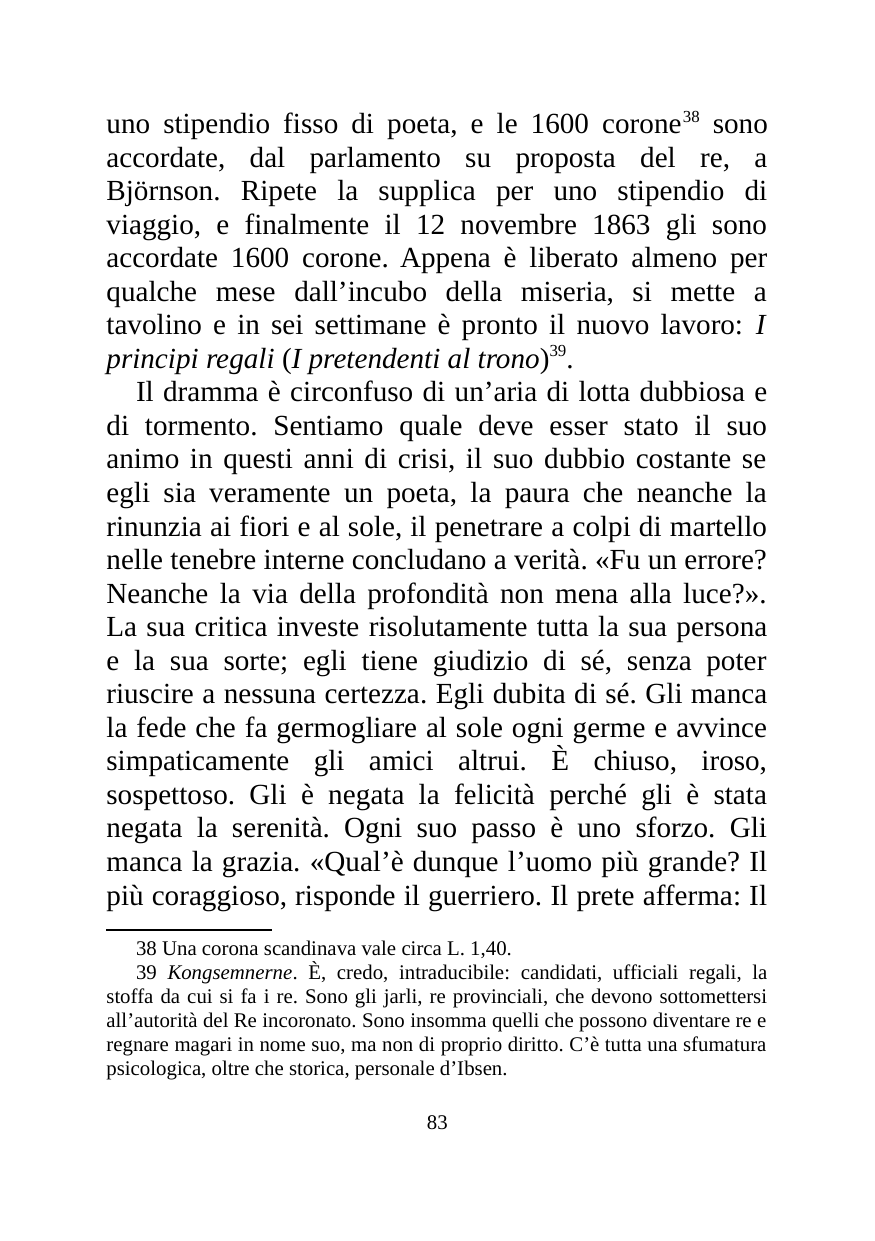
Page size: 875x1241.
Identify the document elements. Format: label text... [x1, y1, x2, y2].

text Kongsemnerne. È, credo, intraducibile: candidati, ufficiali regali, la stoffa da cui si fa i re. Sono gli jarli, re provinciali, che devono sottomettersi all’autorità del Re incoronato. Sono insomma quelli che possono diventare re e regnare magari in nome suo, ma non di proprio diritto. C’è tutta una sfumatura psicologica, oltre che storica, personale d’Ibsen. [106, 960, 768, 1080]
text Una corona scandinava vale circa L. 1,40. [106, 936, 768, 960]
text uno stipendio fisso di poeta, e le 1600 corone sono accordate, dal parlamento su proposta del re, a Björnson. Ripete la supplica per uno stipendio di viaggio, e finalmente il 12 novembre 1863 gli sono accordate 1600 corone. Appena è liberato almeno per qualche mese dall’incubo della miseria, si mette a tavolino e in sei settimane è pronto il nuovo lavoro: I principi regali (I pretendenti al trono). [106, 106, 768, 374]
text Il dramma è circonfuso di un’aria di lotta dubbiosa e di tormento. Sentiamo quale deve esser stato il suo animo in questi anni di crisi, il suo dubbio costante se egli sia veramente un poeta, la paura che neanche la rinunzia ai fiori e al sole, il penetrare a colpi di martello nelle tenebre interne concludano a verità. «Fu un errore? Neanche la via della profondità non mena alla luce?». La sua critica investe risolutamente tutta la sua persona e la sua sorte; egli tiene giudizio di sé, senza poter riuscire a nessuna certezza. Egli dubita di sé. Gli manca la fede che fa germogliare al sole ogni germe e avvince simpaticamente gli amici altrui. È chiuso, iroso, sospettoso. Gli è negata la felicità perché gli è stata negata la serenità. Ogni suo passo è uno sforzo. Gli manca la grazia. «Qual’è dunque l’uomo più grande? Il più coraggioso, risponde il guerriero. Il prete afferma: Il [106, 374, 768, 911]
